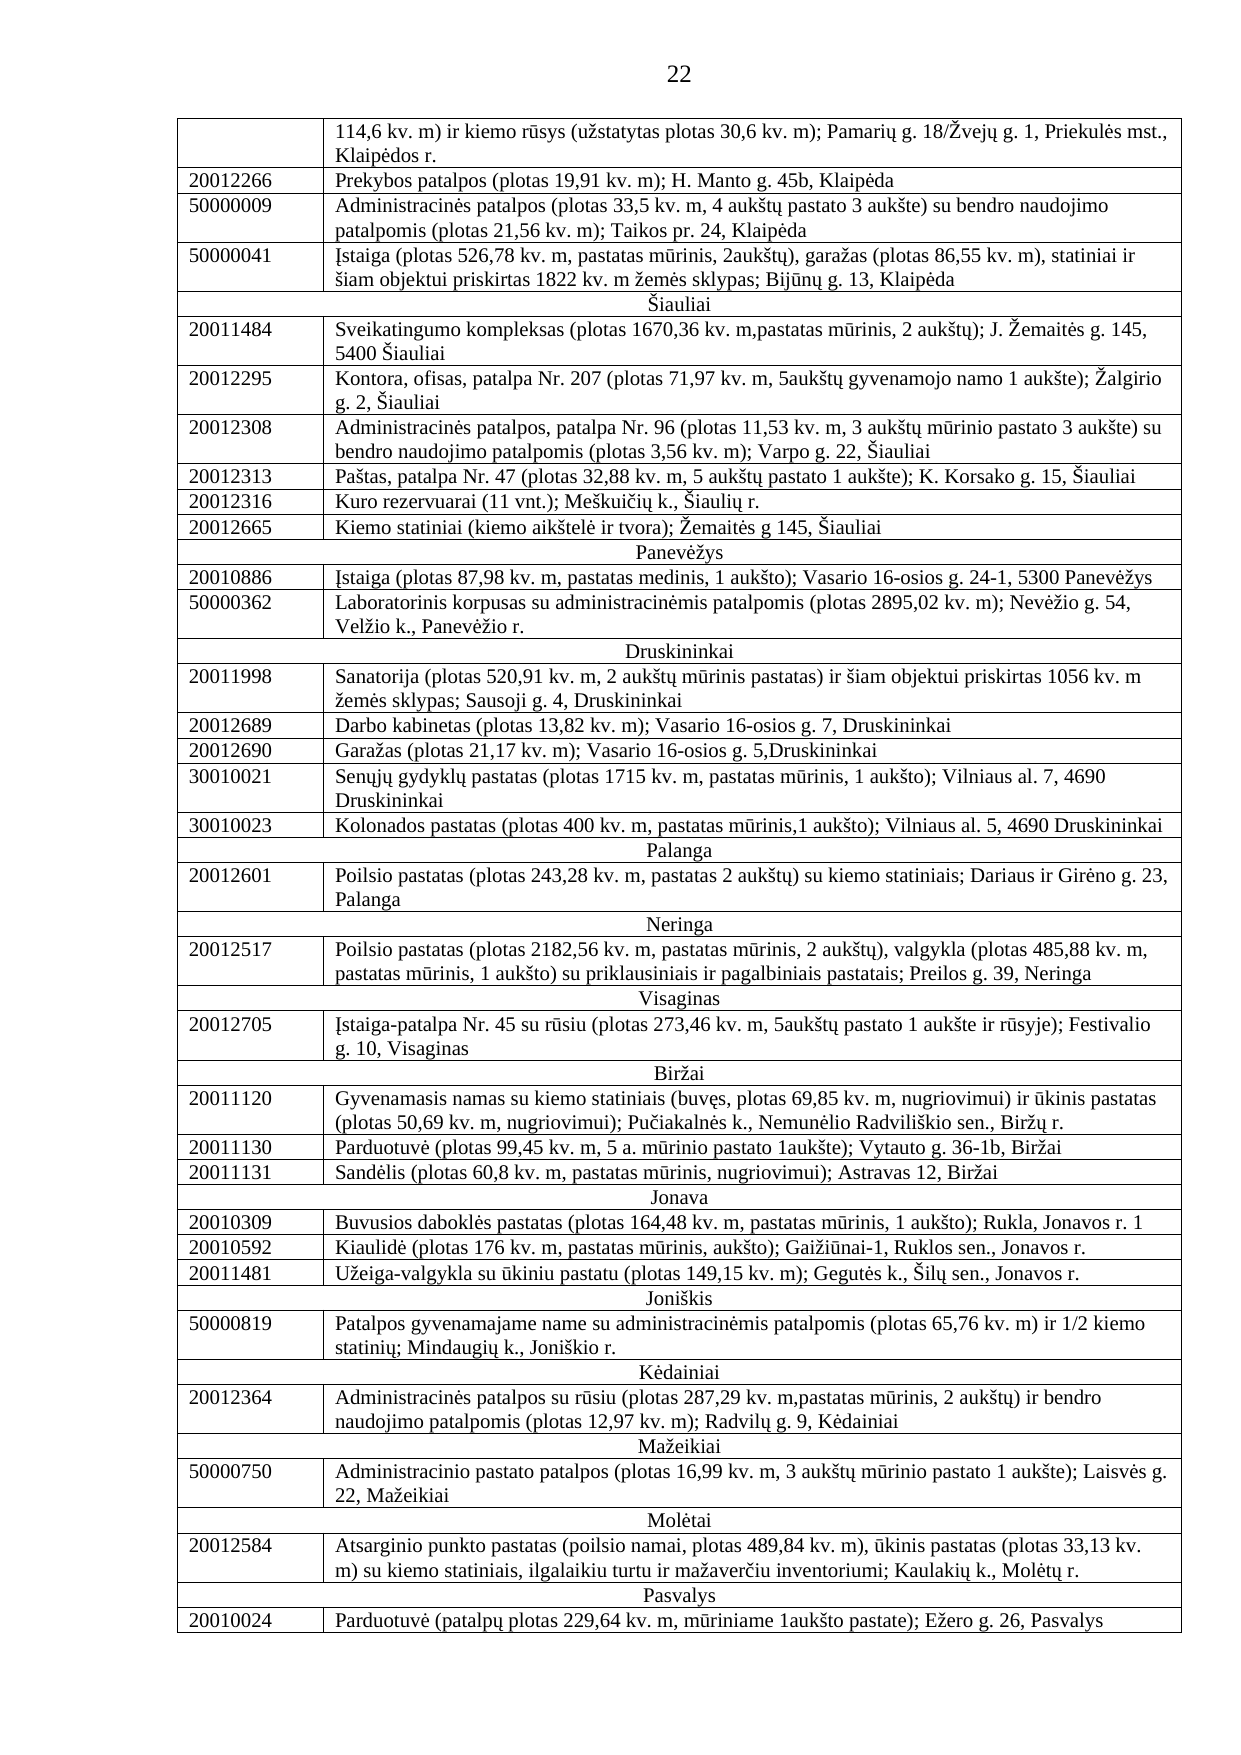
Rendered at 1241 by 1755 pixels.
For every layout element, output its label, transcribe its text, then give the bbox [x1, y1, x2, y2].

table_cell 20012295 [178, 366, 323, 414]
table_cell 20011130 [178, 1135, 323, 1159]
table_cell Pasvalys [178, 1583, 1181, 1607]
table_cell 30010023 [178, 813, 323, 837]
table_cell 20012308 [178, 415, 323, 463]
table_cell Jonava [178, 1185, 1181, 1209]
table_cell 114,6 kv. m) ir kiemo rūsys (užstatytas plotas 30,6 kv. m); Pamarių g. 18/Žvejų g. 1, Priekulės mst., Klaipėdos r. [324, 119, 1181, 167]
table_cell Palanga [178, 838, 1181, 862]
table_cell Administracinės patalpos (plotas 33,5 kv. m, 4 aukštų pastato 3 aukšte) su bendro naudojimo patalpomis (plotas 21,56 kv. m); Taikos pr. 24, Klaipėda [324, 194, 1181, 242]
table_cell 20012316 [178, 490, 323, 513]
table_cell Kėdainiai [178, 1360, 1181, 1384]
table_cell Parduotuvė (patalpų plotas 229,64 kv. m, mūriniame 1aukšto pastate); Ežero g. 26, Pasvalys [324, 1608, 1181, 1632]
table_cell 20010592 [178, 1235, 323, 1259]
table_cell Administracinės patalpos su rūsiu (plotas 287,29 kv. m,pastatas mūrinis, 2 aukštų) ir bendro naudojimo patalpomis (plotas 12,97 kv. m); Radvilų g. 9, Kėdainiai [324, 1385, 1181, 1433]
table_cell Poilsio pastatas (plotas 243,28 kv. m, pastatas 2 aukštų) su kiemo statiniais; Dariaus ir Girėno g. 23, Palanga [324, 863, 1181, 911]
table_cell Prekybos patalpos (plotas 19,91 kv. m); H. Manto g. 45b, Klaipėda [324, 168, 1181, 192]
table_cell Atsarginio punkto pastatas (poilsio namai, plotas 489,84 kv. m), ūkinis pastatas (plotas 33,13 kv. m) su kiemo statiniais, ilgalaikiu turtu ir mažaverčiu inventoriumi; Kaulakių k., Molėtų r. [324, 1534, 1181, 1582]
table_cell 20012517 [178, 937, 323, 985]
table_cell Administracinio pastato patalpos (plotas 16,99 kv. m, 3 aukštų mūrinio pastato 1 aukšte); Laisvės g. 22, Mažeikiai [324, 1459, 1181, 1507]
table_cell Laboratorinis korpusas su administracinėmis patalpomis (plotas 2895,02 kv. m); Nevėžio g. 54, Velžio k., Panevėžio r. [324, 590, 1181, 638]
table_cell 50000041 [178, 243, 323, 291]
table_cell 20012705 [178, 1011, 323, 1059]
table_cell Biržai [178, 1061, 1181, 1085]
table_cell Patalpos gyvenamajame name su administracinėmis patalpomis (plotas 65,76 kv. m) ir 1/2 kiemo statinių; Mindaugių k., Joniškio r. [324, 1311, 1181, 1359]
table_cell Buvusios daboklės pastatas (plotas 164,48 kv. m, pastatas mūrinis, 1 aukšto); Rukla, Jonavos r. 1 [324, 1210, 1181, 1234]
table_cell Įstaiga (plotas 87,98 kv. m, pastatas medinis, 1 aukšto); Vasario 16-osios g. 24-1, 5300 Panevėžys [324, 565, 1181, 589]
table_cell Mažeikiai [178, 1434, 1181, 1458]
table_cell Šiauliai [178, 292, 1181, 316]
table_cell 20012266 [178, 168, 323, 192]
table_cell Joniškis [178, 1286, 1181, 1309]
table_cell 20011120 [178, 1086, 323, 1134]
table_cell Įstaiga (plotas 526,78 kv. m, pastatas mūrinis, 2aukštų), garažas (plotas 86,55 kv. m), statiniai ir šiam objektui priskirtas 1822 kv. m žemės sklypas; Bijūnų g. 13, Klaipėda [324, 243, 1181, 291]
table_cell Darbo kabinetas (plotas 13,82 kv. m); Vasario 16-osios g. 7, Druskininkai [324, 713, 1181, 737]
table_cell [178, 119, 323, 167]
table_cell 20011131 [178, 1160, 323, 1184]
table_cell Visaginas [178, 986, 1181, 1010]
table_cell 50000009 [178, 194, 323, 242]
table_cell Panevėžys [178, 540, 1181, 564]
table_cell Parduotuvė (plotas 99,45 kv. m, 5 a. mūrinio pastato 1aukšte); Vytauto g. 36-1b, Biržai [324, 1135, 1181, 1159]
table_cell Garažas (plotas 21,17 kv. m); Vasario 16-osios g. 5,Druskininkai [324, 739, 1181, 762]
table_cell Administracinės patalpos, patalpa Nr. 96 (plotas 11,53 kv. m, 3 aukštų mūrinio pastato 3 aukšte) su bendro naudojimo patalpomis (plotas 3,56 kv. m); Varpo g. 22, Šiauliai [324, 415, 1181, 463]
table_cell 20011481 [178, 1260, 323, 1284]
table_cell Kiemo statiniai (kiemo aikštelė ir tvora); Žemaitės g 145, Šiauliai [324, 515, 1181, 539]
table_cell 20012584 [178, 1534, 323, 1582]
table_cell 20012364 [178, 1385, 323, 1433]
table_cell Sanatorija (plotas 520,91 kv. m, 2 aukštų mūrinis pastatas) ir šiam objektui priskirtas 1056 kv. m žemės sklypas; Sausoji g. 4, Druskininkai [324, 664, 1181, 712]
table_cell Kontora, ofisas, patalpa Nr. 207 (plotas 71,97 kv. m, 5aukštų gyvenamojo namo 1 aukšte); Žalgirio g. 2, Šiauliai [324, 366, 1181, 414]
table_cell Senųjų gydyklų pastatas (plotas 1715 kv. m, pastatas mūrinis, 1 aukšto); Vilniaus al. 7, 4690 Druskininkai [324, 764, 1181, 812]
table_cell 20010886 [178, 565, 323, 589]
table_cell Poilsio pastatas (plotas 2182,56 kv. m, pastatas mūrinis, 2 aukštų), valgykla (plotas 485,88 kv. m, pastatas mūrinis, 1 aukšto) su priklausiniais ir pagalbiniais pastatais; Preilos g. 39, Neringa [324, 937, 1181, 985]
table_cell Gyvenamasis namas su kiemo statiniais (buvęs, plotas 69,85 kv. m, nugriovimui) ir ūkinis pastatas (plotas 50,69 kv. m, nugriovimui); Pučiakalnės k., Nemunėlio Radviliškio sen., Biržų r. [324, 1086, 1181, 1134]
table_cell Kuro rezervuarai (11 vnt.); Meškuičių k., Šiaulių r. [324, 490, 1181, 513]
table_cell Kolonados pastatas (plotas 400 kv. m, pastatas mūrinis,1 aukšto); Vilniaus al. 5, 4690 Druskininkai [324, 813, 1181, 837]
table_cell Užeiga-valgykla su ūkiniu pastatu (plotas 149,15 kv. m); Gegutės k., Šilų sen., Jonavos r. [324, 1260, 1181, 1284]
table_cell 20010024 [178, 1608, 323, 1632]
table_cell Paštas, patalpa Nr. 47 (plotas 32,88 kv. m, 5 aukštų pastato 1 aukšte); K. Korsako g. 15, Šiauliai [324, 464, 1181, 488]
table_cell 50000362 [178, 590, 323, 638]
table_cell 20011484 [178, 317, 323, 365]
table_cell Druskininkai [178, 639, 1181, 663]
table_cell 20012690 [178, 739, 323, 762]
table_cell Įstaiga-patalpa Nr. 45 su rūsiu (plotas 273,46 kv. m, 5aukštų pastato 1 aukšte ir rūsyje); Festivalio g. 10, Visaginas [324, 1011, 1181, 1059]
table_cell 30010021 [178, 764, 323, 812]
table_cell 20012665 [178, 515, 323, 539]
table_cell Neringa [178, 912, 1181, 936]
table_cell 20010309 [178, 1210, 323, 1234]
table_cell Sveikatingumo kompleksas (plotas 1670,36 kv. m,pastatas mūrinis, 2 aukštų); J. Žemaitės g. 145, 5400 Šiauliai [324, 317, 1181, 365]
table_cell Kiaulidė (plotas 176 kv. m, pastatas mūrinis, aukšto); Gaižiūnai-1, Ruklos sen., Jonavos r. [324, 1235, 1181, 1259]
table_cell 50000819 [178, 1311, 323, 1359]
table_cell 20011998 [178, 664, 323, 712]
table_cell 50000750 [178, 1459, 323, 1507]
table_cell Molėtai [178, 1508, 1181, 1532]
table_cell 20012601 [178, 863, 323, 911]
table_cell 20012689 [178, 713, 323, 737]
table_cell Sandėlis (plotas 60,8 kv. m, pastatas mūrinis, nugriovimui); Astravas 12, Biržai [324, 1160, 1181, 1184]
table_cell 20012313 [178, 464, 323, 488]
